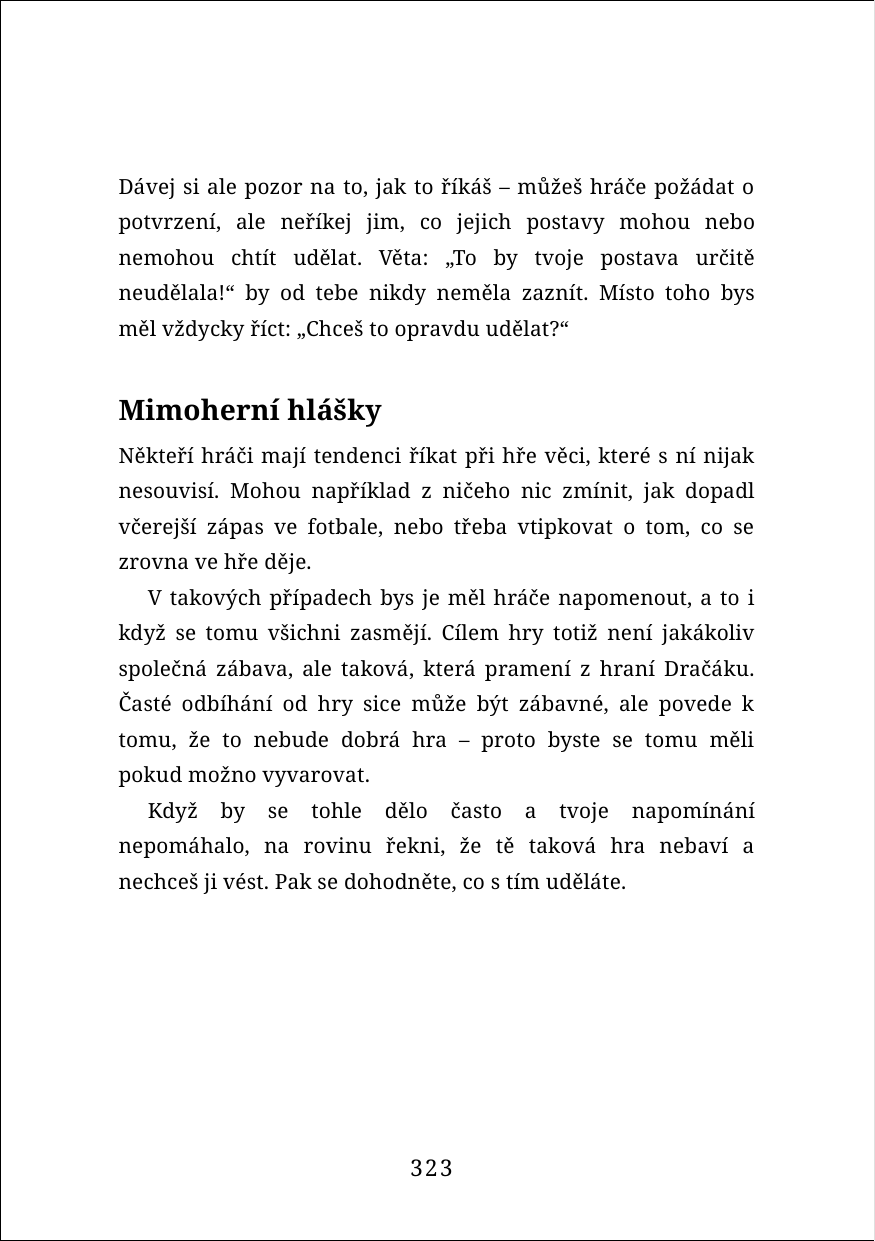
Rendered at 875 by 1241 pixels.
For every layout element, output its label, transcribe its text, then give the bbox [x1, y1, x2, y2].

text Někteří hráči mají tendenci říkat při hře věci, které s ní nijak nesouvisí. Mohou například z ničeho nic zmínit, jak dopadl včerejší zápas ve fotbale, nebo třeba vtipkovat o tom, co se zrovna ve hře děje. V takových případech bys je měl hráče napomenout, a to i když se tomu všichni zasmějí. Cílem hry totiž není jakákoliv společná zábava, ale taková, která pramení z hraní Dračáku. Časté odbíhání od hry sice může být zábavné, ale povede k tomu, že to nebude dobrá hra – proto byste se tomu měli pokud možno vyvarovat. Když by se tohle dělo často a tvoje napomínání nepomáhalo, na rovinu řekni, že tě taková hra nebaví a nechceš ji vést. Pak se dohodněte, co s tím uděláte. [118, 441, 756, 896]
text Dávej si ale pozor na to, jak to říkáš – můžeš hráče požádat o potvrzení, ale neříkej jim, co jejich postavy mohou nebo nemohou chtít udělat. Věta: „To by tvoje postava určitě neudělala!“ by od tebe nikdy neměla zaznít. Místo toho bys měl vždycky říct: „Chceš to opravdu udělat?“ [118, 172, 756, 342]
subtitle Mimoherní hlášky [118, 391, 756, 429]
